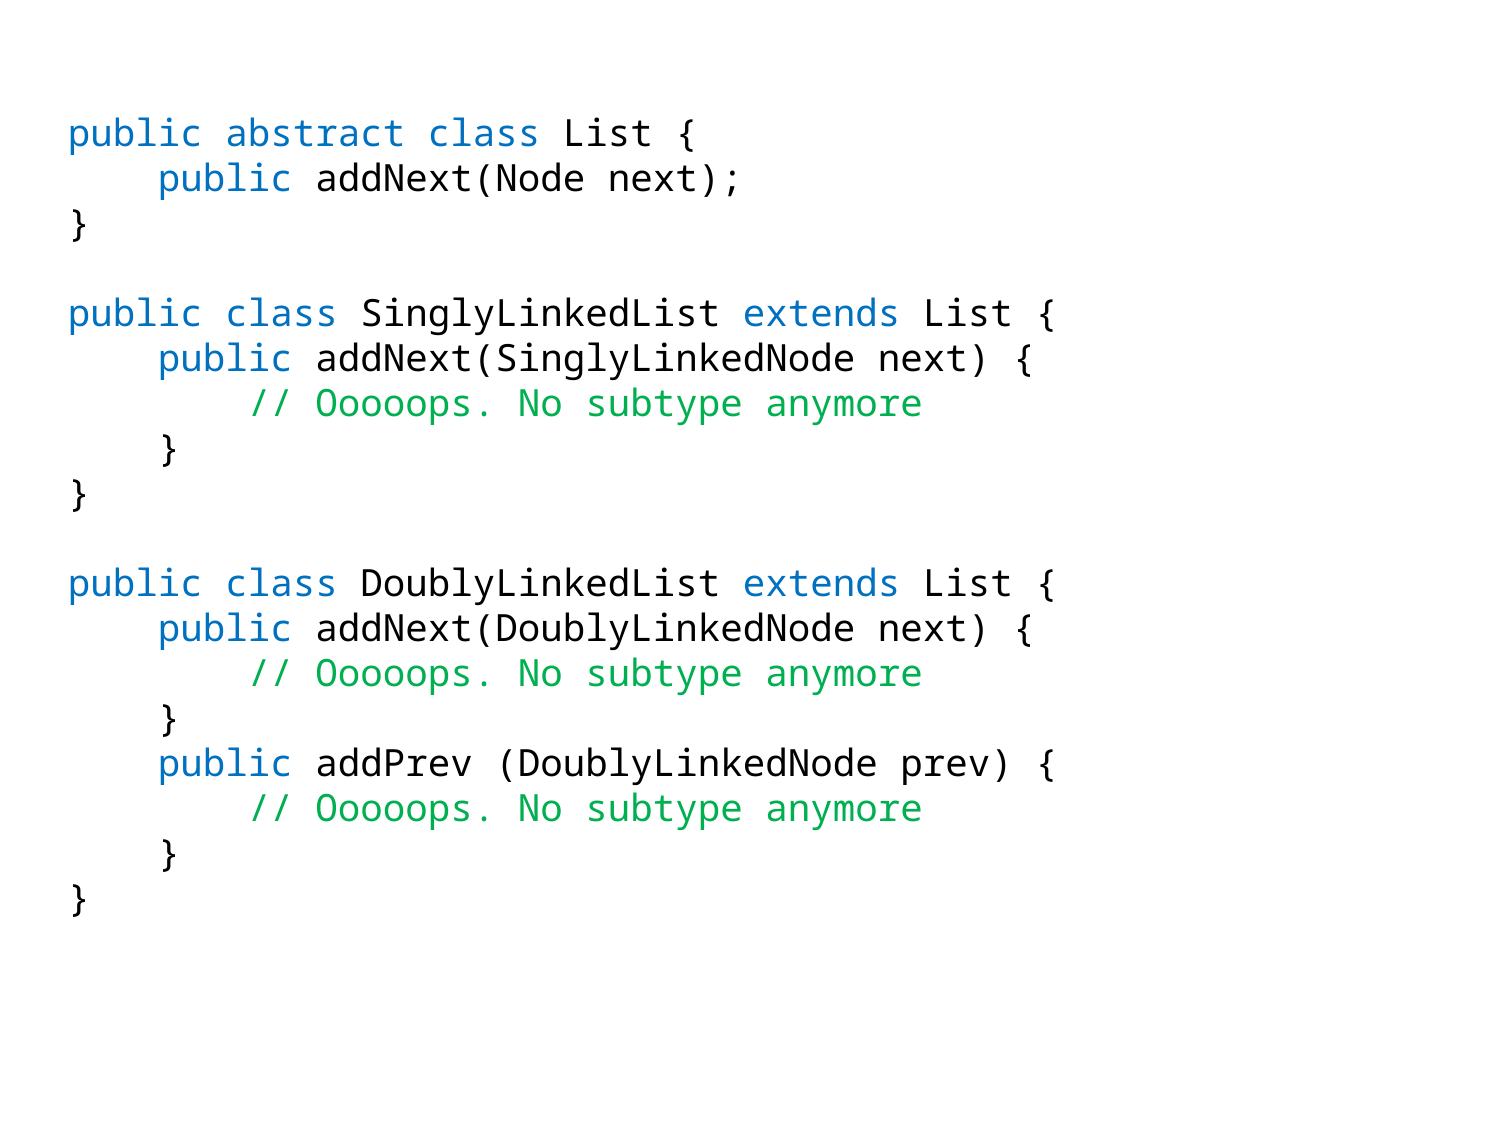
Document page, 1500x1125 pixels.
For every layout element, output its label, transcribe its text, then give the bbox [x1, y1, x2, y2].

text_box public abstract class List { public addNext(Node next); } public class SinglyLinkedList extends List { public addNext(SinglyLinkedNode next) { // Ooooops. No subtype anymore } } public class DoublyLinkedList extends List { public addNext(DoublyLinkedNode next) { // Ooooops. No subtype anymore } public addPrev (DoublyLinkedNode prev) { // Ooooops. No subtype anymore } } [53, 101, 1093, 1018]
